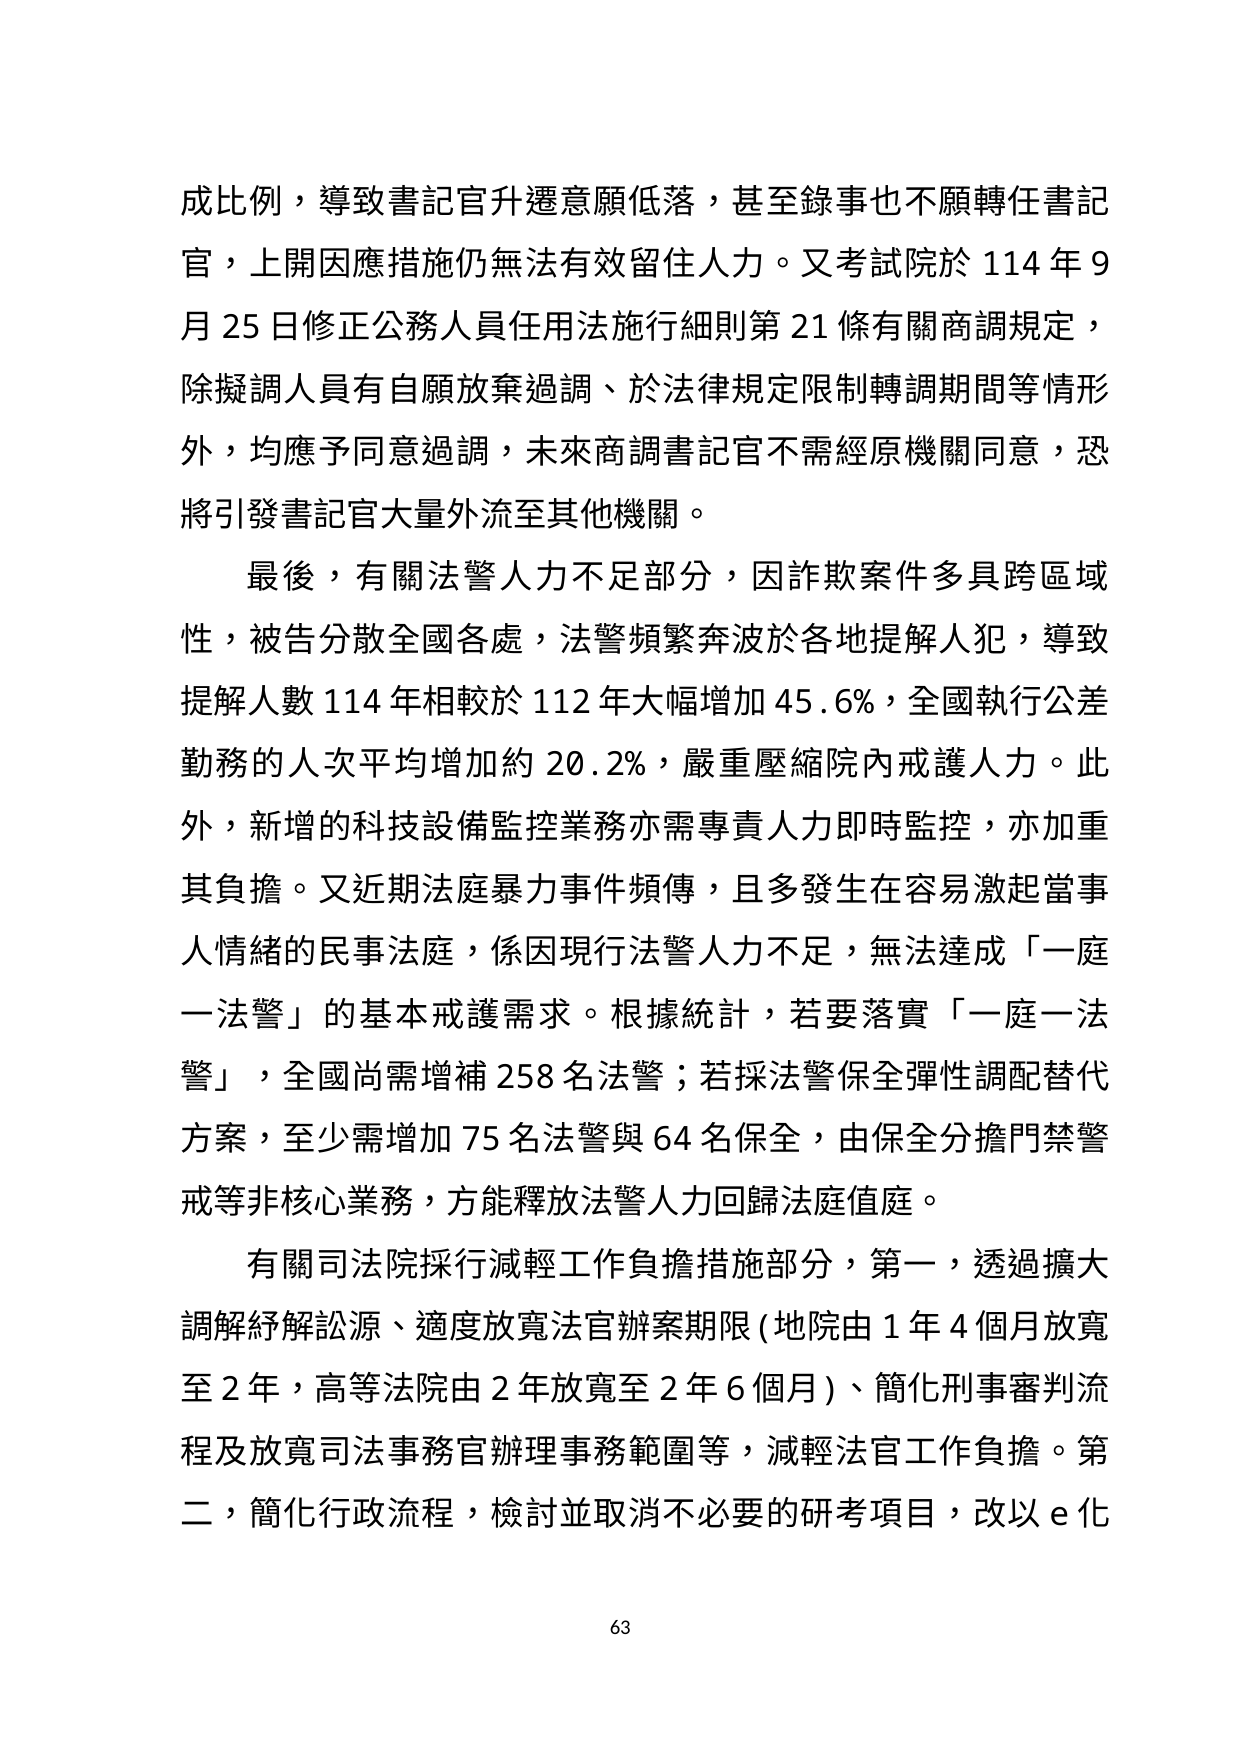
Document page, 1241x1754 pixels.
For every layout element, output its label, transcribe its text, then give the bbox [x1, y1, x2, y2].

text 有關司法院採行減輕工作負擔措施部分，第一，透過擴大調解紓解訟源、適度放寬法官辦案期限(地院由1年4個月放寬至2年，高等法院由2年放寬至2年6個月)、簡化刑事審判流程及放寬司法事務官辦理事務範圍等，減輕法官工作負擔。第二，簡化行政流程，檢討並取消不必要的研考項目，改以e化 [180, 1220, 1110, 1532]
text 成比例，導致書記官升遷意願低落，甚至錄事也不願轉任書記官，上開因應措施仍無法有效留住人力。又考試院於114年9月25日修正公務人員任用法施行細則第21條有關商調規定，除擬調人員有自願放棄過調、於法律規定限制轉調期間等情形外，均應予同意過調，未來商調書記官不需經原機關同意，恐將引發書記官大量外流至其他機關。 [180, 157, 1110, 532]
text 最後，有關法警人力不足部分，因詐欺案件多具跨區域性，被告分散全國各處，法警頻繁奔波於各地提解人犯，導致提解人數114年相較於112年大幅增加45.6%，全國執行公差勤務的人次平均增加約20.2%，嚴重壓縮院內戒護人力。此外，新增的科技設備監控業務亦需專責人力即時監控，亦加重其負擔。又近期法庭暴力事件頻傳，且多發生在容易激起當事人情緒的民事法庭，係因現行法警人力不足，無法達成「一庭一法警」的基本戒護需求。根據統計，若要落實「一庭一法警」，全國尚需增補258名法警；若採法警保全彈性調配替代方案，至少需增加75名法警與64名保全，由保全分擔門禁警戒等非核心業務，方能釋放法警人力回歸法庭值庭。 [180, 532, 1110, 1220]
